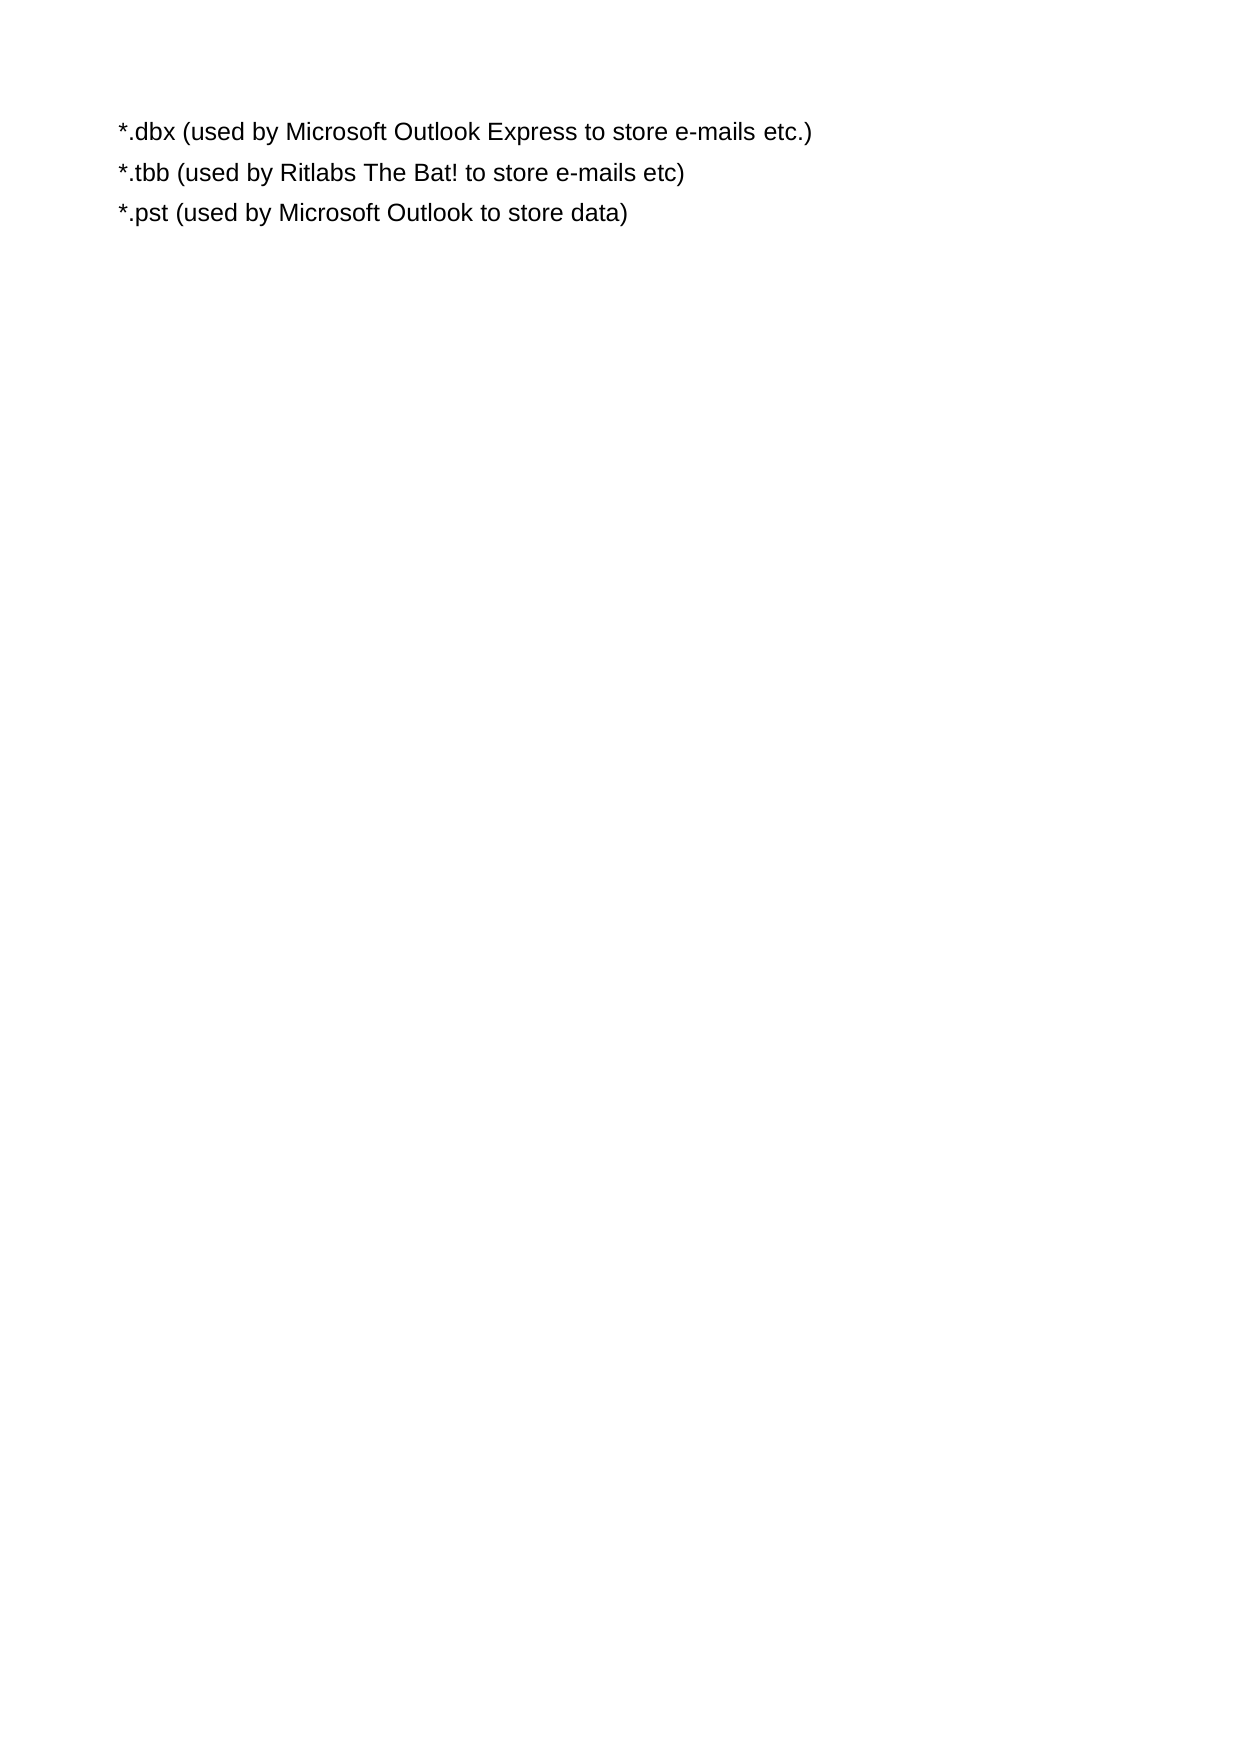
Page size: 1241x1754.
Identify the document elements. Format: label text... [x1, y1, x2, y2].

text *.tbb (used by Ritlabs The Bat! to store e-mails etc) [118, 159, 1122, 187]
text *.pst (used by Microsoft Outlook to store data) [118, 199, 1122, 227]
text *.dbx (used by Microsoft Outlook Express to store e-mails etc.) [118, 118, 1122, 146]
